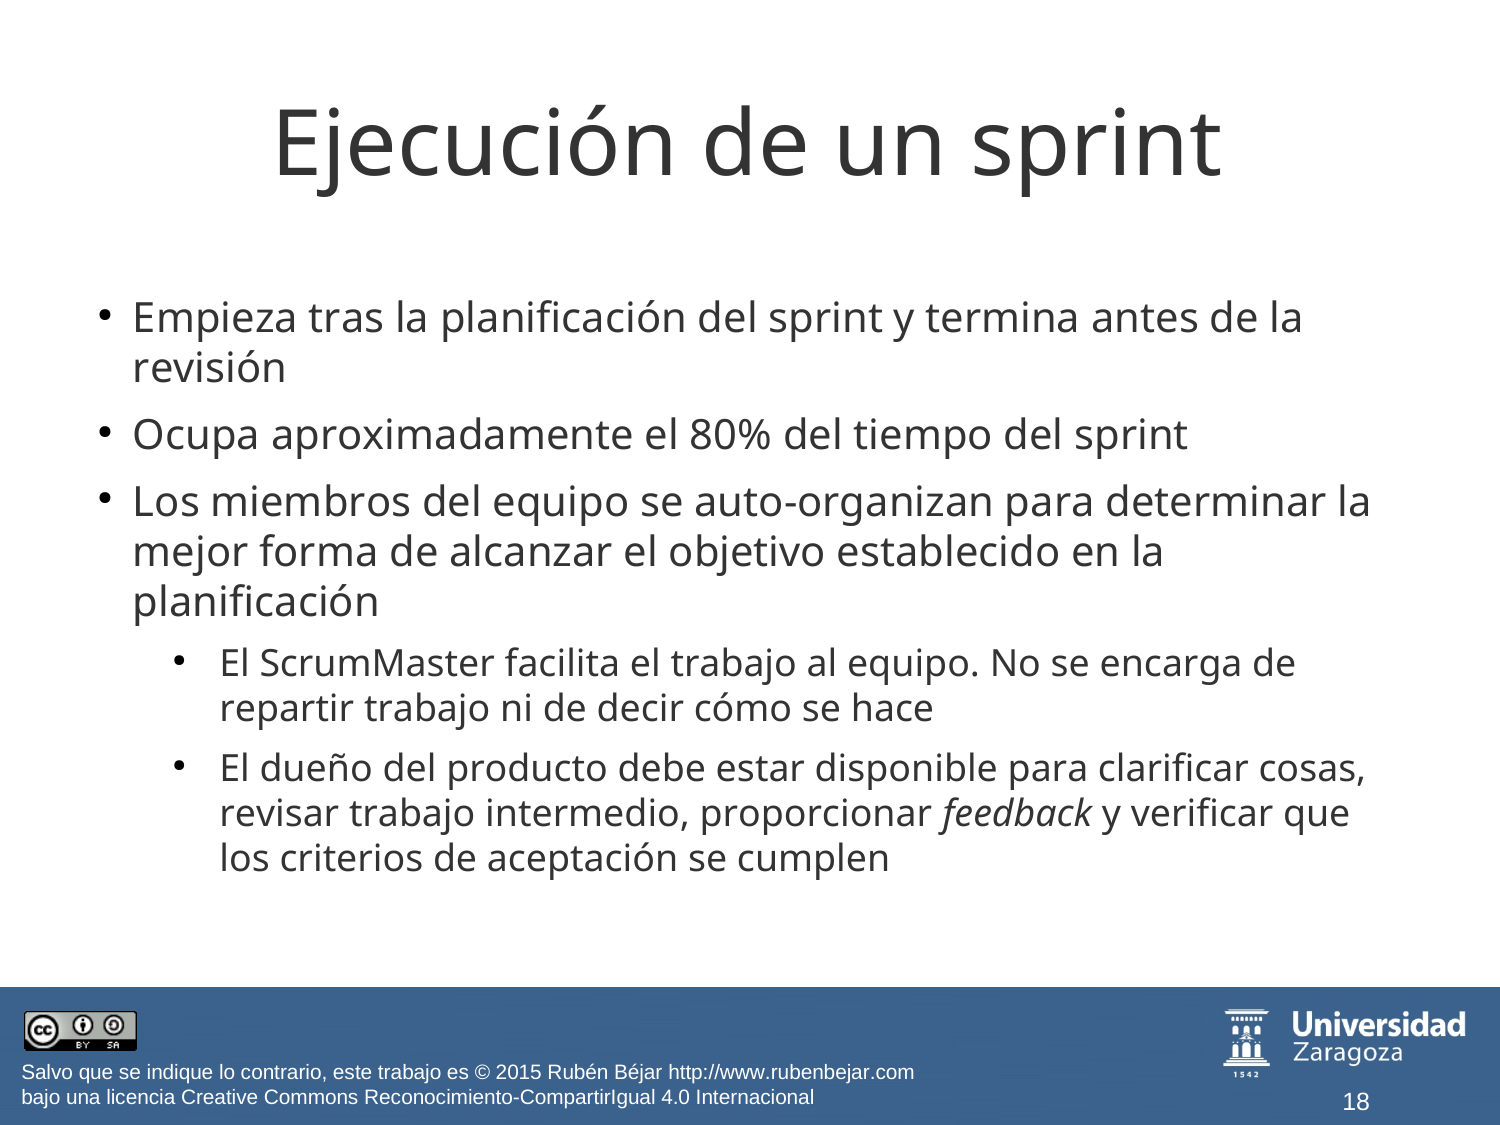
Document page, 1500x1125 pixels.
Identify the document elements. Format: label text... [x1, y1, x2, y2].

picture [0, 987, 1500, 1125]
list Empieza tras la planificación del sprint y termina antes de la revisión Ocupa aproximadamente el 80% del tiempo del sprint Los miembros del equipo se auto-organizan para determinar la mejor forma de alcanzar el objetivo establecido en la planificación El ScrumMaster facilita el trabajo al equipo. No se encarga de repartir trabajo ni de decir cómo se hace El dueño del producto debe estar disponible para clarificar cosas, revisar trabajo intermedio, proporcionar feedback y verificar que los criterios de aceptación se cumplen [82, 283, 1418, 957]
title Ejecución de un sprint [74, 21, 1420, 257]
